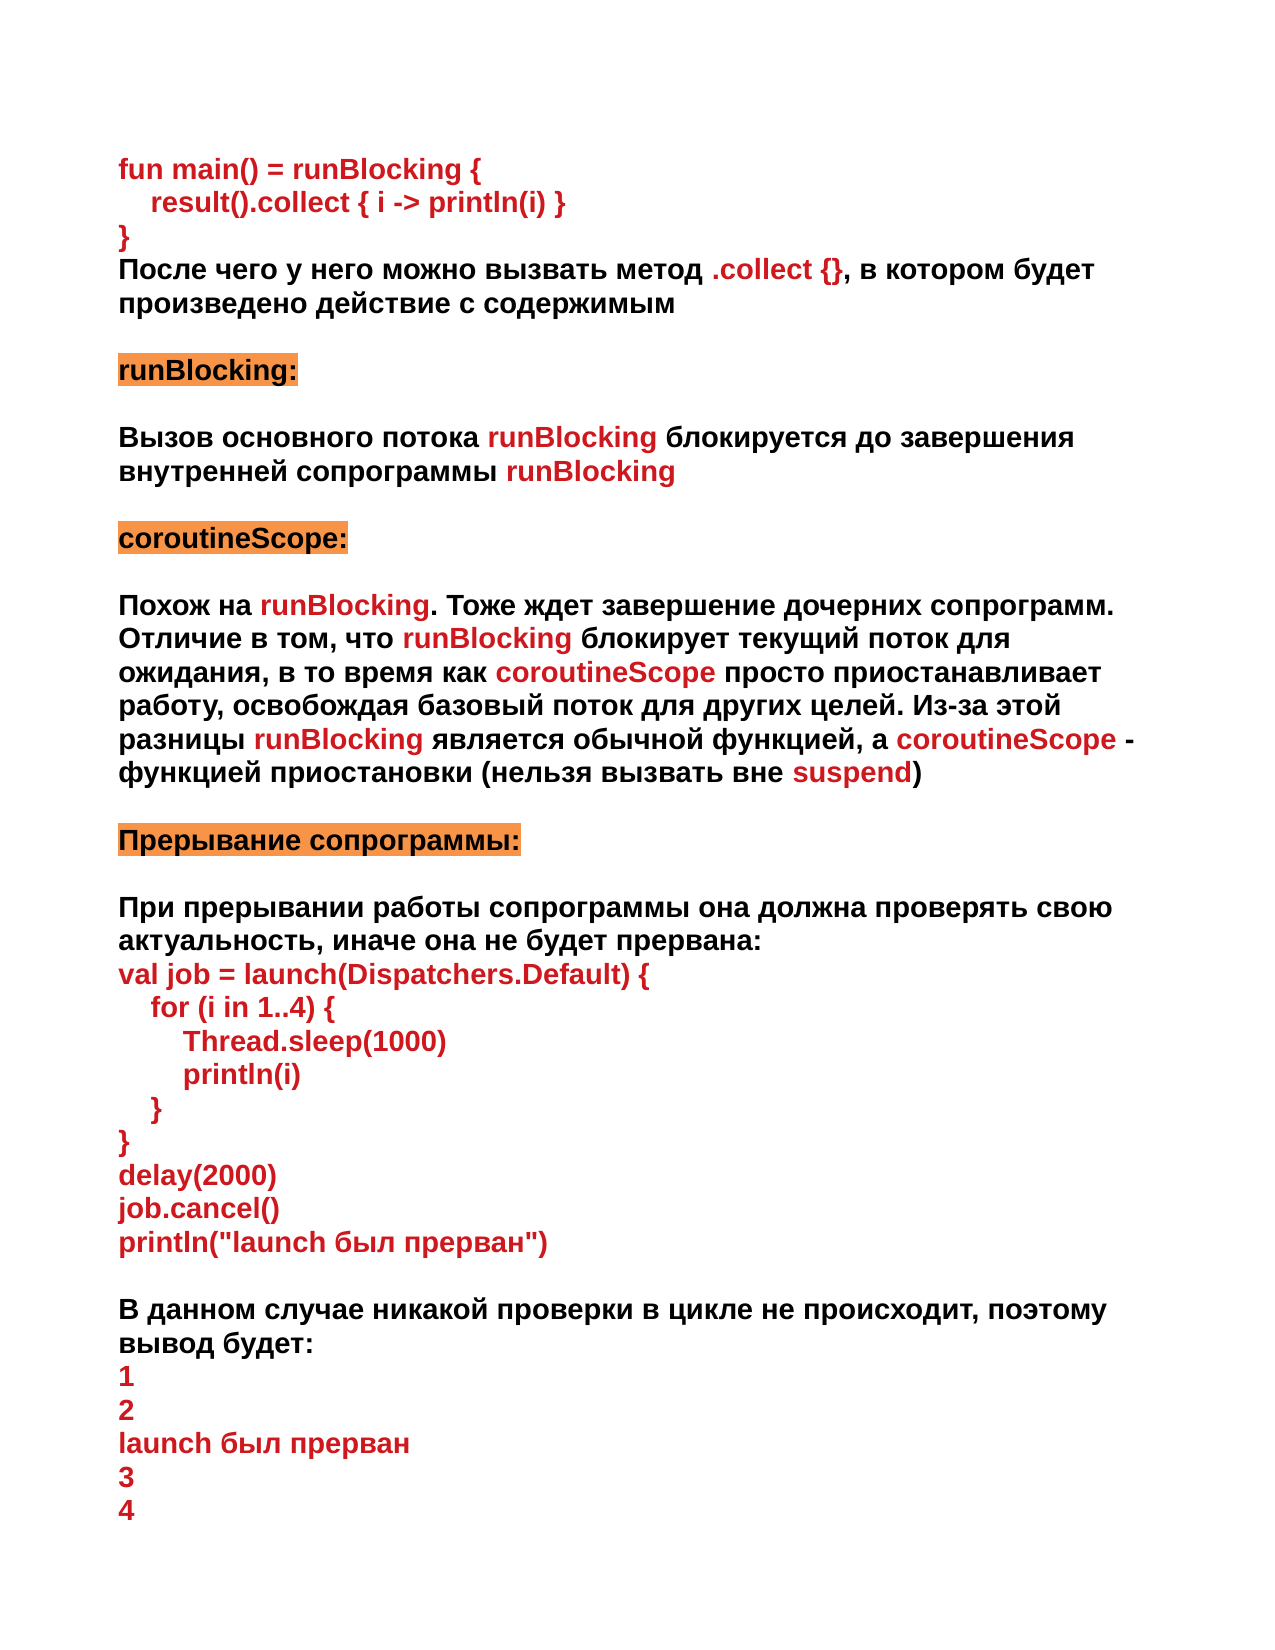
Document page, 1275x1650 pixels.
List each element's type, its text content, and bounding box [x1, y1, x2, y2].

text coroutineScope: [118, 521, 1157, 554]
text println(i) [118, 1057, 1157, 1091]
text 2 [118, 1393, 1157, 1426]
text Прерывание сопрограммы: [118, 822, 1157, 856]
text 3 [118, 1460, 1157, 1493]
text } [118, 1091, 1157, 1124]
text delay(2000) [118, 1158, 1157, 1191]
text Thread.sleep(1000) [118, 1024, 1157, 1057]
text После чего у него можно вызвать метод .collect {}, в котором будет произведено действие с содержимым [118, 252, 1157, 319]
text } [118, 219, 1157, 252]
text job.cancel() [118, 1191, 1157, 1225]
text for (i in 1..4) { [118, 990, 1157, 1024]
text launch был прерван [118, 1426, 1157, 1460]
text 1 [118, 1359, 1157, 1393]
text При прерывании работы сопрограммы она должна проверять свою актуальность, иначе она не будет прервана: [118, 889, 1157, 957]
text Вызов основного потока runBlocking блокируется до завершения внутренней сопрограммы runBlocking [118, 420, 1157, 487]
text fun main() = runBlocking { [118, 152, 1157, 185]
text Похож на runBlocking. Тоже ждет завершение дочерних сопрограмм. Отличие в том, что runBlocking блокирует текущий поток для ожидания, в то время как coroutineScope просто приостанавливает работу, освобождая базовый поток для других целей. Из-за этой разницы runBlocking является обычной функцией, а coroutineScope - функцией приостановки (нельзя вызвать вне suspend) [118, 588, 1157, 789]
text 4 [118, 1493, 1157, 1527]
text В данном случае никакой проверки в цикле не происходит, поэтому вывод будет: [118, 1292, 1157, 1359]
text val job = launch(Dispatchers.Default) { [118, 957, 1157, 990]
text result().collect { i -> println(i) } [118, 185, 1157, 219]
text runBlocking: [118, 353, 1157, 386]
text } [118, 1124, 1157, 1158]
text println("launch был прерван") [118, 1225, 1157, 1258]
